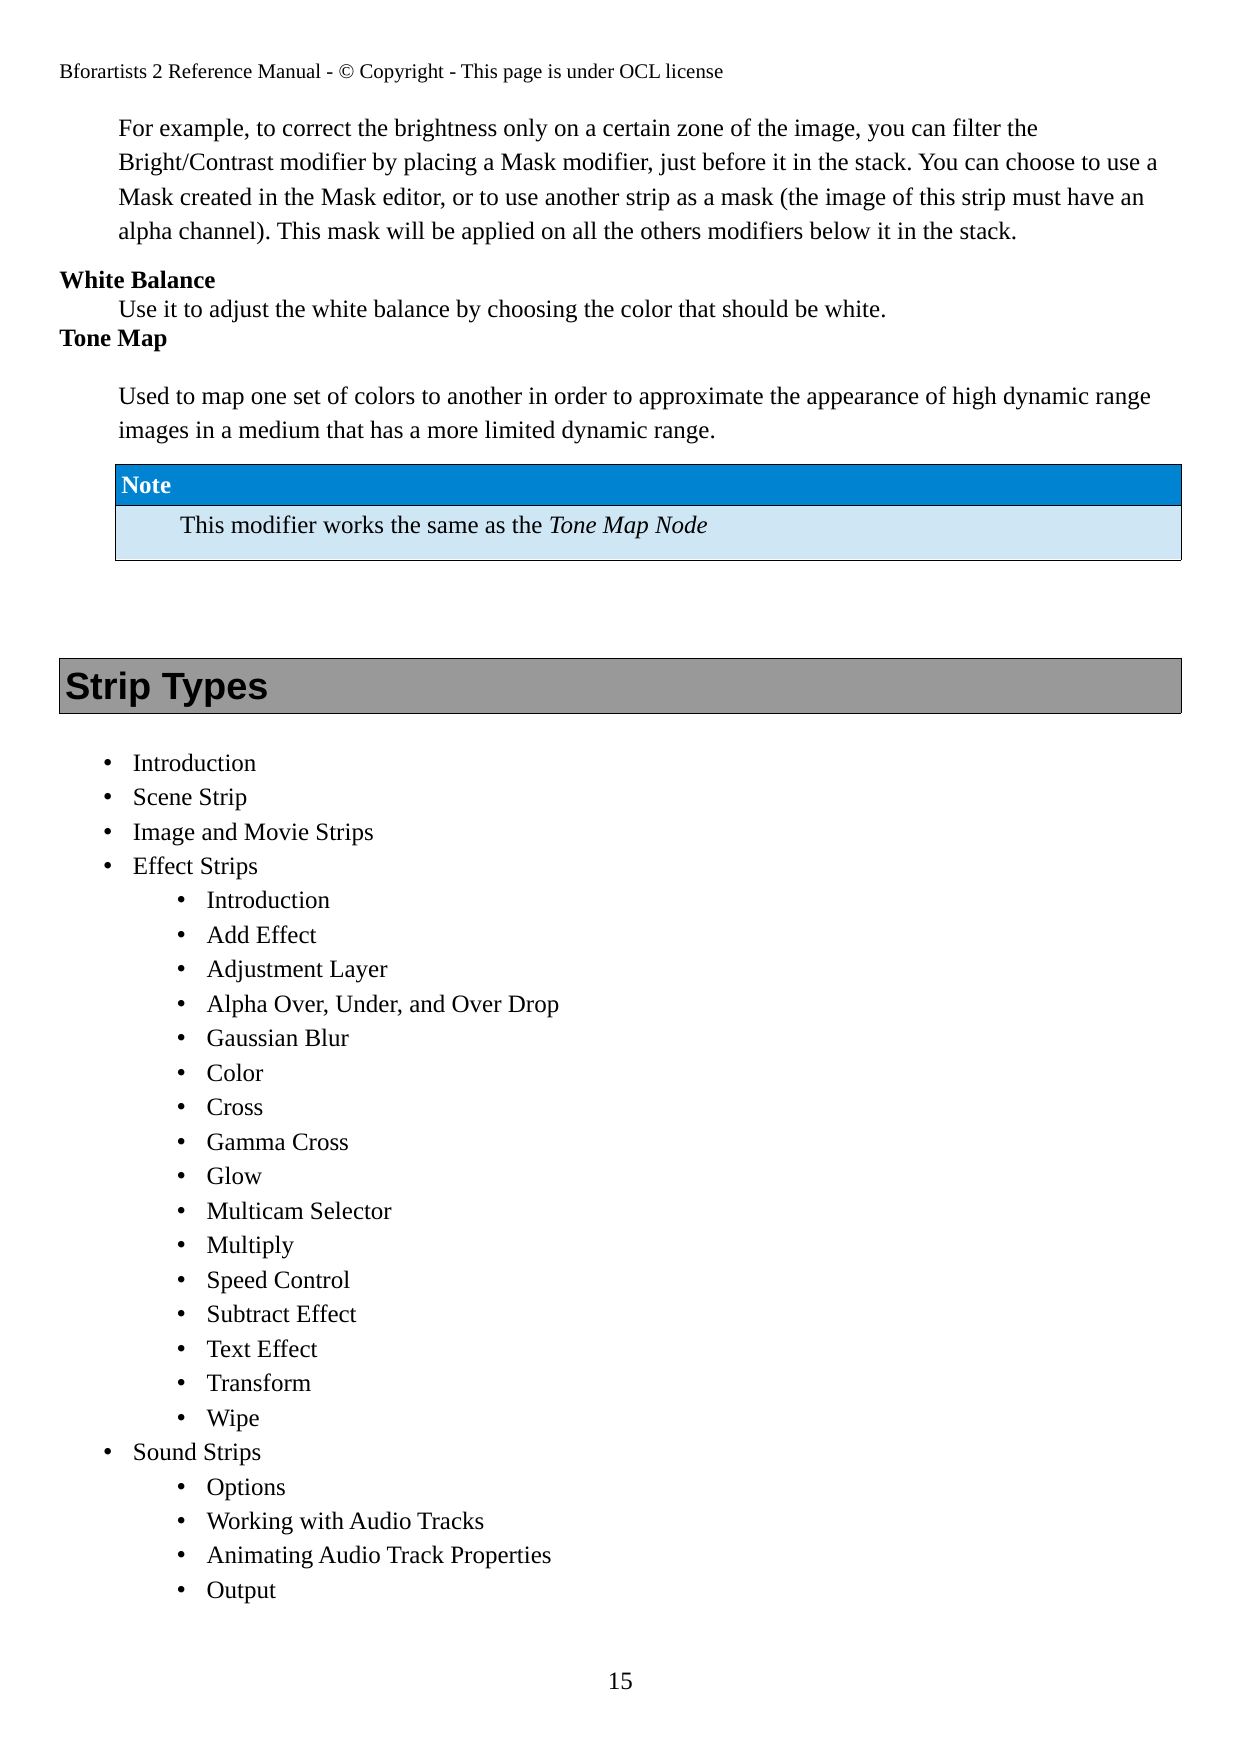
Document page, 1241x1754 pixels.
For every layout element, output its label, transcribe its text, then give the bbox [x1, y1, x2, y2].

list Introduction [103, 748, 1181, 776]
list Wipe [177, 1403, 1181, 1431]
list Options [177, 1472, 1181, 1500]
table_header Note [116, 465, 1181, 505]
list Adjustment Layer [177, 954, 1181, 983]
list Image and Movie Strips [103, 817, 1181, 845]
list Introduction [177, 886, 1181, 914]
text Used to map one set of colors to another in order to approximate the appearance of high dynamic range images in a medium that has a more limited dynamic range. [118, 381, 1181, 444]
list Gaussian Blur [177, 1023, 1181, 1052]
list Glow [177, 1161, 1181, 1190]
list Text Effect [177, 1334, 1181, 1362]
list Animating Audio Track Properties [177, 1541, 1181, 1569]
list Color [177, 1058, 1181, 1087]
list Speed Control [177, 1265, 1181, 1293]
list Sound Strips [103, 1437, 1181, 1466]
list Cross [177, 1092, 1181, 1121]
list Alpha Over, Under, and Over Drop [177, 989, 1181, 1018]
list Multicam Selector [177, 1196, 1181, 1224]
list Subtract Effect [177, 1299, 1181, 1328]
table_header Strip Types [60, 659, 1181, 713]
table_cell This modifier works the same as the Tone Map Node [116, 506, 1181, 559]
list Use it to adjust the white balance by choosing the color that should be white. [118, 294, 1181, 323]
text For example, to correct the brightness only on a certain zone of the image, you can filter the Bright/Contrast modifier by placing a Mask modifier, just before it in the stack. You can choose to use a Mask created in the Mask editor, or to use another strip as a mask (the image of this strip must have an alpha channel). This mask will be applied on all the others modifiers below it in the stack. [118, 113, 1181, 245]
list Scene Strip [103, 782, 1181, 811]
list Add Effect [177, 920, 1181, 949]
list Output [177, 1575, 1181, 1604]
subtitle White Balance [59, 265, 1181, 294]
list Multiply [177, 1230, 1181, 1259]
subtitle Tone Map [59, 323, 1181, 351]
list Transform [177, 1368, 1181, 1397]
list Effect Strips [103, 851, 1181, 880]
list Working with Audio Tracks [177, 1506, 1181, 1535]
list Gamma Cross [177, 1127, 1181, 1156]
